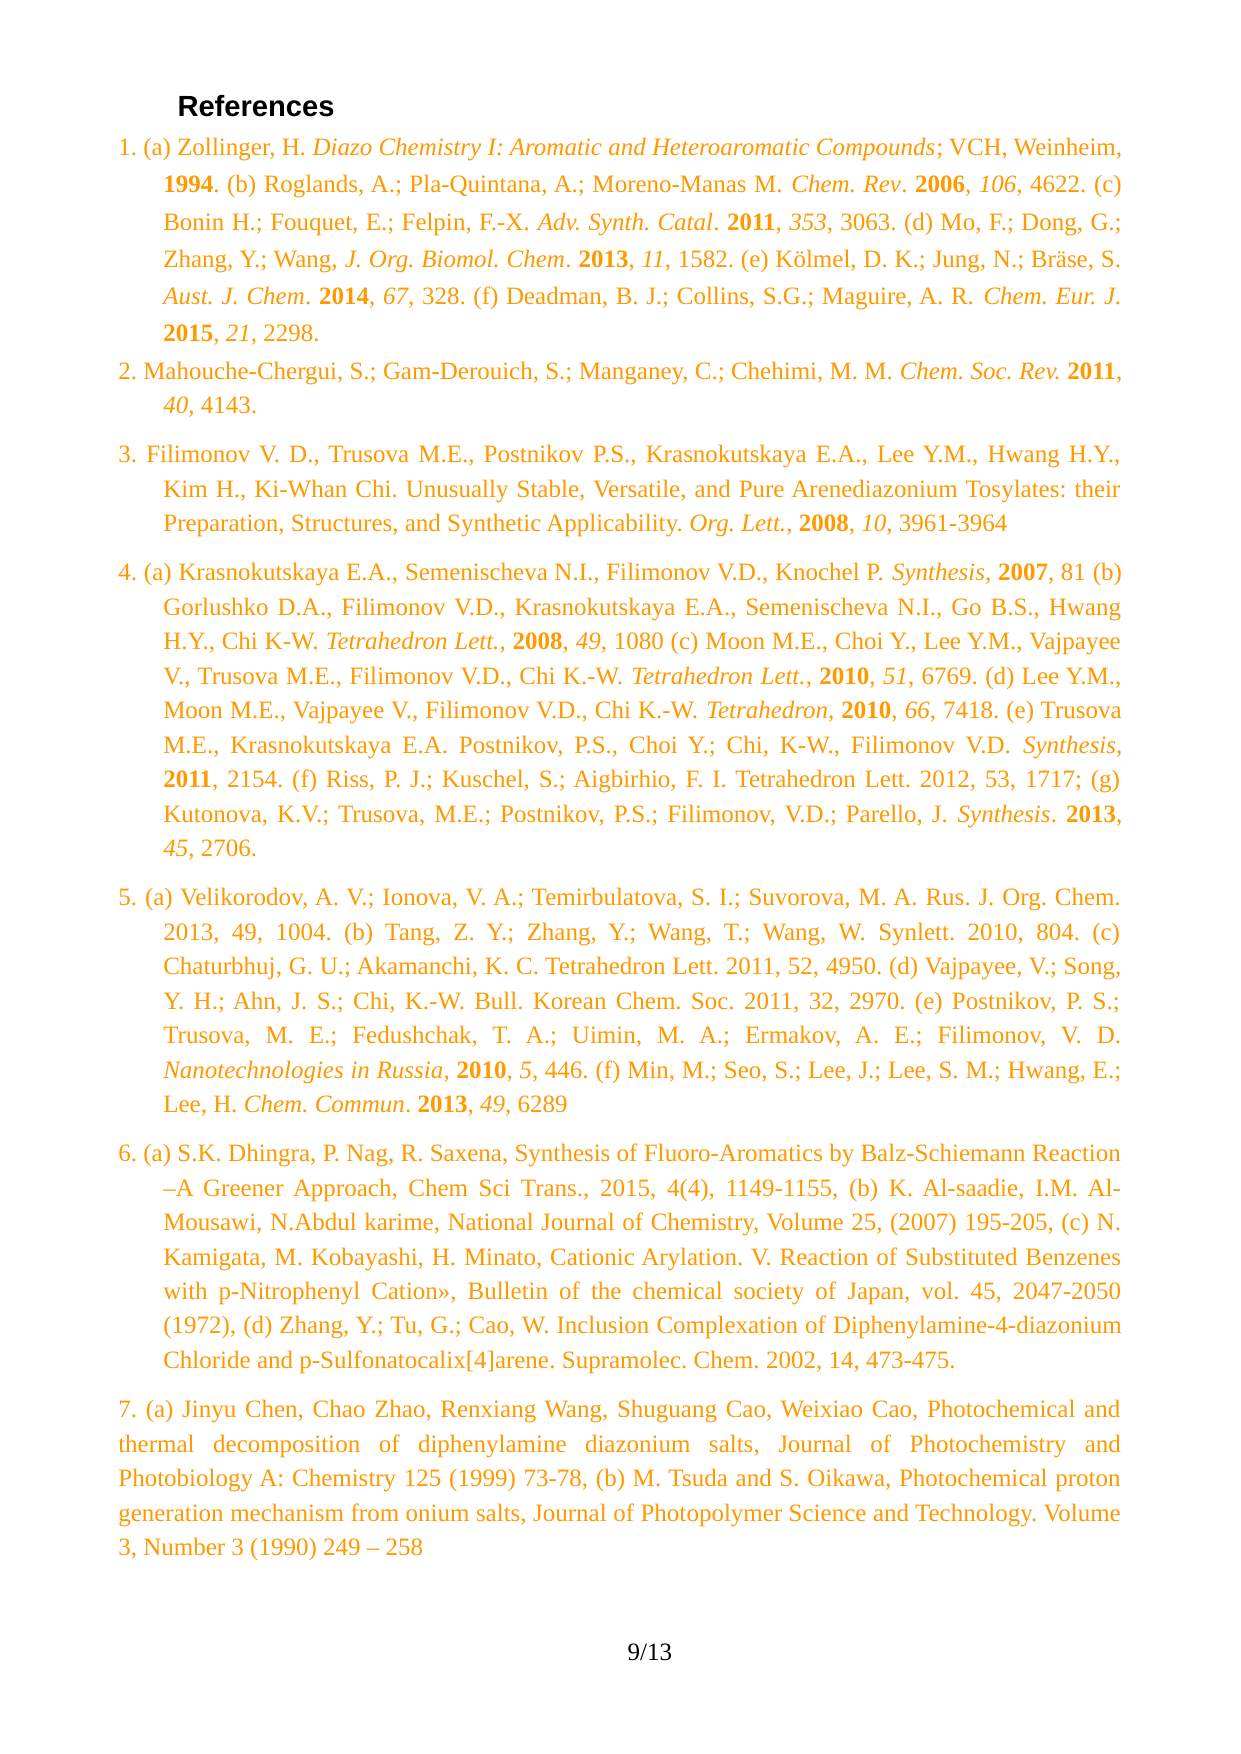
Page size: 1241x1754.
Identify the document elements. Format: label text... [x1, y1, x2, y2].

text 7. (a) Jinyu Chen, Chao Zhao, Renxiang Wang, Shuguang Cao, Weixiao Cao, Photochemical and thermal decomposition of diphenylamine diazonium salts, Journal of Photochemistry and Photobiology A: Chemistry 125 (1999) 73-78, (b) M. Tsuda and S. Oikawa, Photochemical proton generation mechanism from onium salts, Journal of Photopolymer Science and Technology. Volume 3, Number 3 (1990) 249 – 258 [118, 1394, 1122, 1561]
list 3. Filimonov V. D., Trusova M.E., Postnikov P.S., Krasnokutskaya E.A., Lee Y.M., Hwang H.Y., Kim H., Ki-Whan Chi. Unusually Stable, Versatile, and Pure Arenediazonium Tosylates: their Preparation, Structures, and Synthetic Applicability. Org. Lett., 2008, 10, 3961-3964 [118, 439, 1122, 537]
list 6. (a) S.K. Dhingra, P. Nag, R. Saxena, Synthesis of Fluoro-Aromatics by Balz-Schiemann Reaction –A Greener Approach, Chem Sci Trans., 2015, 4(4), 1149-1155, (b) K. Al-saadie, I.M. Al-Mousawi, N.Abdul karime, National Journal of Chemistry, Volume 25, (2007) 195-205, (c) N. Kamigata, M. Kobayashi, H. Minato, Cationic Arylation. V. Reaction of Substituted Benzenes with p-Nitrophenyl Cation», Bulletin of the chemical society of Japan, vol. 45, 2047-2050 (1972), (d) Zhang, Y.; Tu, G.; Cao, W. Inclusion Complexation of Diphenylamine-4-diazonium Chloride and p-Sulfonatocalix[4]arene. Supramolec. Chem. 2002, 14, 473-475. [118, 1138, 1122, 1374]
list 4. (a) Krasnokutskaya E.A., Semenischeva N.I., Filimonov V.D., Knochel P. Synthesis, 2007, 81 (b) Gorlushko D.A., Filimonov V.D., Krasnokutskaya E.A., Semenischeva N.I., Go B.S., Hwang H.Y., Chi K-W. Tetrahedron Lett., 2008, 49, 1080 (c) Moon M.E., Choi Y., Lee Y.M., Vajpayee V., Trusova M.E., Filimonov V.D., Chi K.-W. Tetrahedron Lett., 2010, 51, 6769. (d) Lee Y.M., Moon M.E., Vajpayee V., Filimonov V.D., Chi K.-W. Tetrahedron, 2010, 66, 7418. (e) Trusova M.E., Krasnokutskaya E.A. Postnikov, P.S., Choi Y.; Chi, K-W., Filimonov V.D. Synthesis, 2011, 2154. (f) Riss, P. J.; Kuschel, S.; Aigbirhio, F. I. Tetrahedron Lett. 2012, 53, 1717; (g) Kutonova, K.V.; Trusova, M.E.; Postnikov, P.S.; Filimonov, V.D.; Parello, J. Synthesis. 2013, 45, 2706. [118, 557, 1122, 862]
list 5. (a) Velikorodov, A. V.; Ionova, V. A.; Temirbulatova, S. I.; Suvorova, M. A. Rus. J. Org. Chem. 2013, 49, 1004. (b) Tang, Z. Y.; Zhang, Y.; Wang, T.; Wang, W. Synlett. 2010, 804. (c) Chaturbhuj, G. U.; Akamanchi, K. C. Tetrahedron Lett. 2011, 52, 4950. (d) Vajpayee, V.; Song, Y. H.; Ahn, J. S.; Chi, K.-W. Bull. Korean Chem. Soc. 2011, 32, 2970. (e) Postnikov, P. S.; Trusova, M. E.; Fedushchak, T. A.; Uimin, M. A.; Ermakov, A. E.; Filimonov, V. D. Nanotechnologies in Russia, 2010, 5, 446. (f) Min, M.; Seo, S.; Lee, J.; Lee, S. M.; Hwang, E.; Lee, H. Chem. Commun. 2013, 49, 6289 [118, 882, 1122, 1118]
subtitle References [118, 88, 1122, 122]
list 2. Mahouche-Chergui, S.; Gam-Derouich, S.; Manganey, C.; Chehimi, M. M. Chem. Soc. Rev. 2011, 40, 4143. [118, 356, 1122, 419]
list 1. (a) Zollinger, H. Diazo Chemistry I: Aromatic and Heteroaromatic Compounds; VCH, Weinheim, 1994. (b) Roglands, A.; Pla-Quintana, A.; Moreno-Manas M. Chem. Rev. 2006, 106, 4622. (c) Bonin H.; Fouquet, E.; Felpin, F.-X. Adv. Synth. Catal. 2011, 353, 3063. (d) Mo, F.; Dong, G.; Zhang, Y.; Wang, J. Org. Biomol. Chem. 2013, 11, 1582. (e) Kölmel, D. K.; Jung, N.; Bräse, S. Aust. J. Chem. 2014, 67, 328. (f) Deadman, B. J.; Collins, S.G.; Maguire, A. R. Chem. Eur. J. 2015, 21, 2298. [118, 132, 1122, 347]
